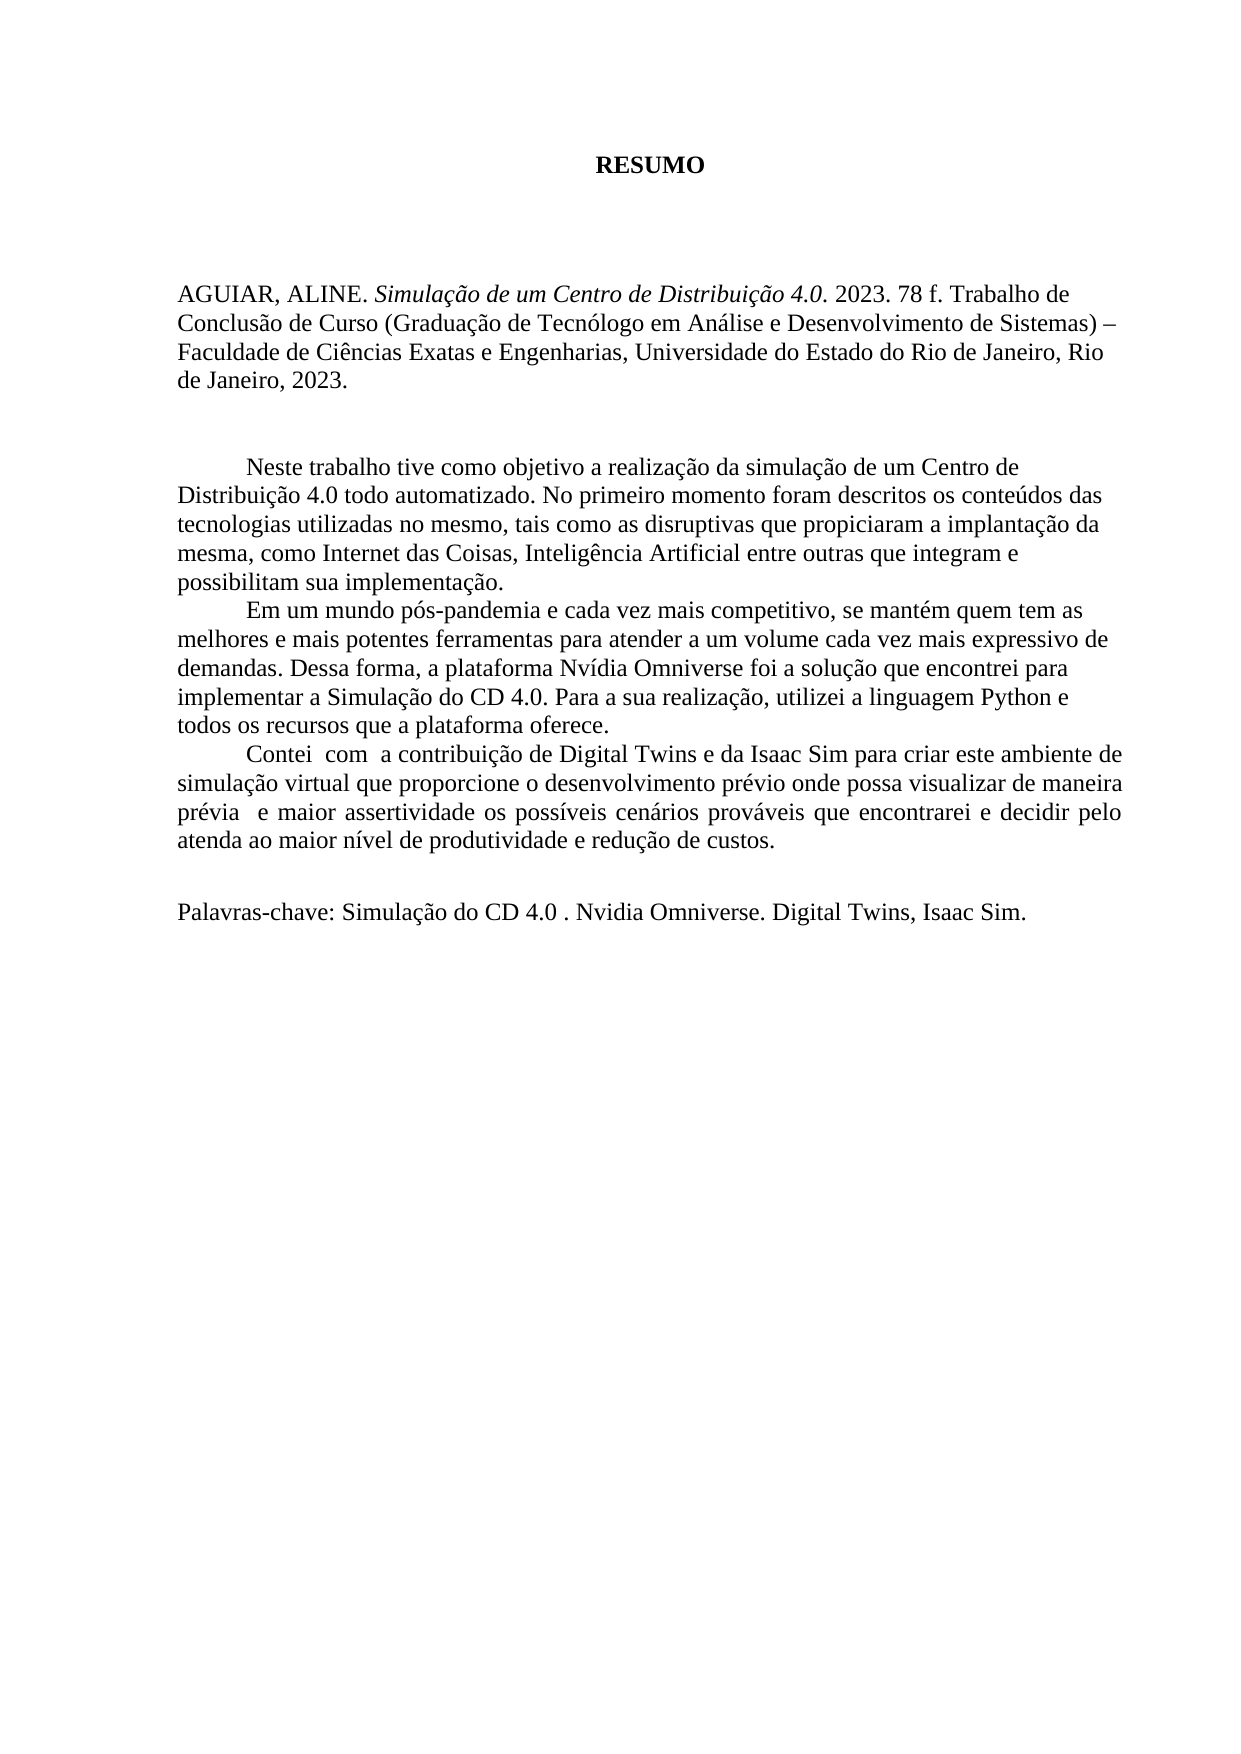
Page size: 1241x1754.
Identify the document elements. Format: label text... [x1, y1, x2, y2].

text Neste trabalho tive como objetivo a realização da simulação de um Centro de Distribuição 4.0 todo automatizado. No primeiro momento foram descritos os conteúdos das tecnologias utilizadas no mesmo, tais como as disruptivas que propiciaram a implantação da mesma, como Internet das Coisas, Inteligência Artificial entre outras que integram e possibilitam sua implementação. [177, 452, 1123, 596]
text RESUMO [177, 150, 1123, 179]
text Palavras-chave: Simulação do CD 4.0 . Nvidia Omniverse. Digital Twins, Isaac Sim. [177, 897, 1123, 926]
text Em um mundo pós-pandemia e cada vez mais competitivo, se mantém quem tem as melhores e mais potentes ferramentas para atender a um volume cada vez mais expressivo de demandas. Dessa forma, a plataforma Nvídia Omniverse foi a solução que encontrei para implementar a Simulação do CD 4.0. Para a sua realização, utilizei a linguagem Python e todos os recursos que a plataforma oferece. [177, 596, 1123, 739]
text Contei com a contribuição de Digital Twins e da Isaac Sim para criar este ambiente de simulação virtual que proporcione o desenvolvimento prévio onde possa visualizar de maneira prévia e maior assertividade os possíveis cenários prováveis que encontrarei e decidir pelo atenda ao maior nível de produtividade e redução de custos. [177, 739, 1123, 854]
text AGUIAR, ALINE. Simulação de um Centro de Distribuição 4.0. 2023. 78 f. Trabalho de Conclusão de Curso (Graduação de Tecnólogo em Análise e Desenvolvimento de Sistemas) – Faculdade de Ciências Exatas e Engenharias, Universidade do Estado do Rio de Janeiro, Rio de Janeiro, 2023. [177, 279, 1123, 394]
